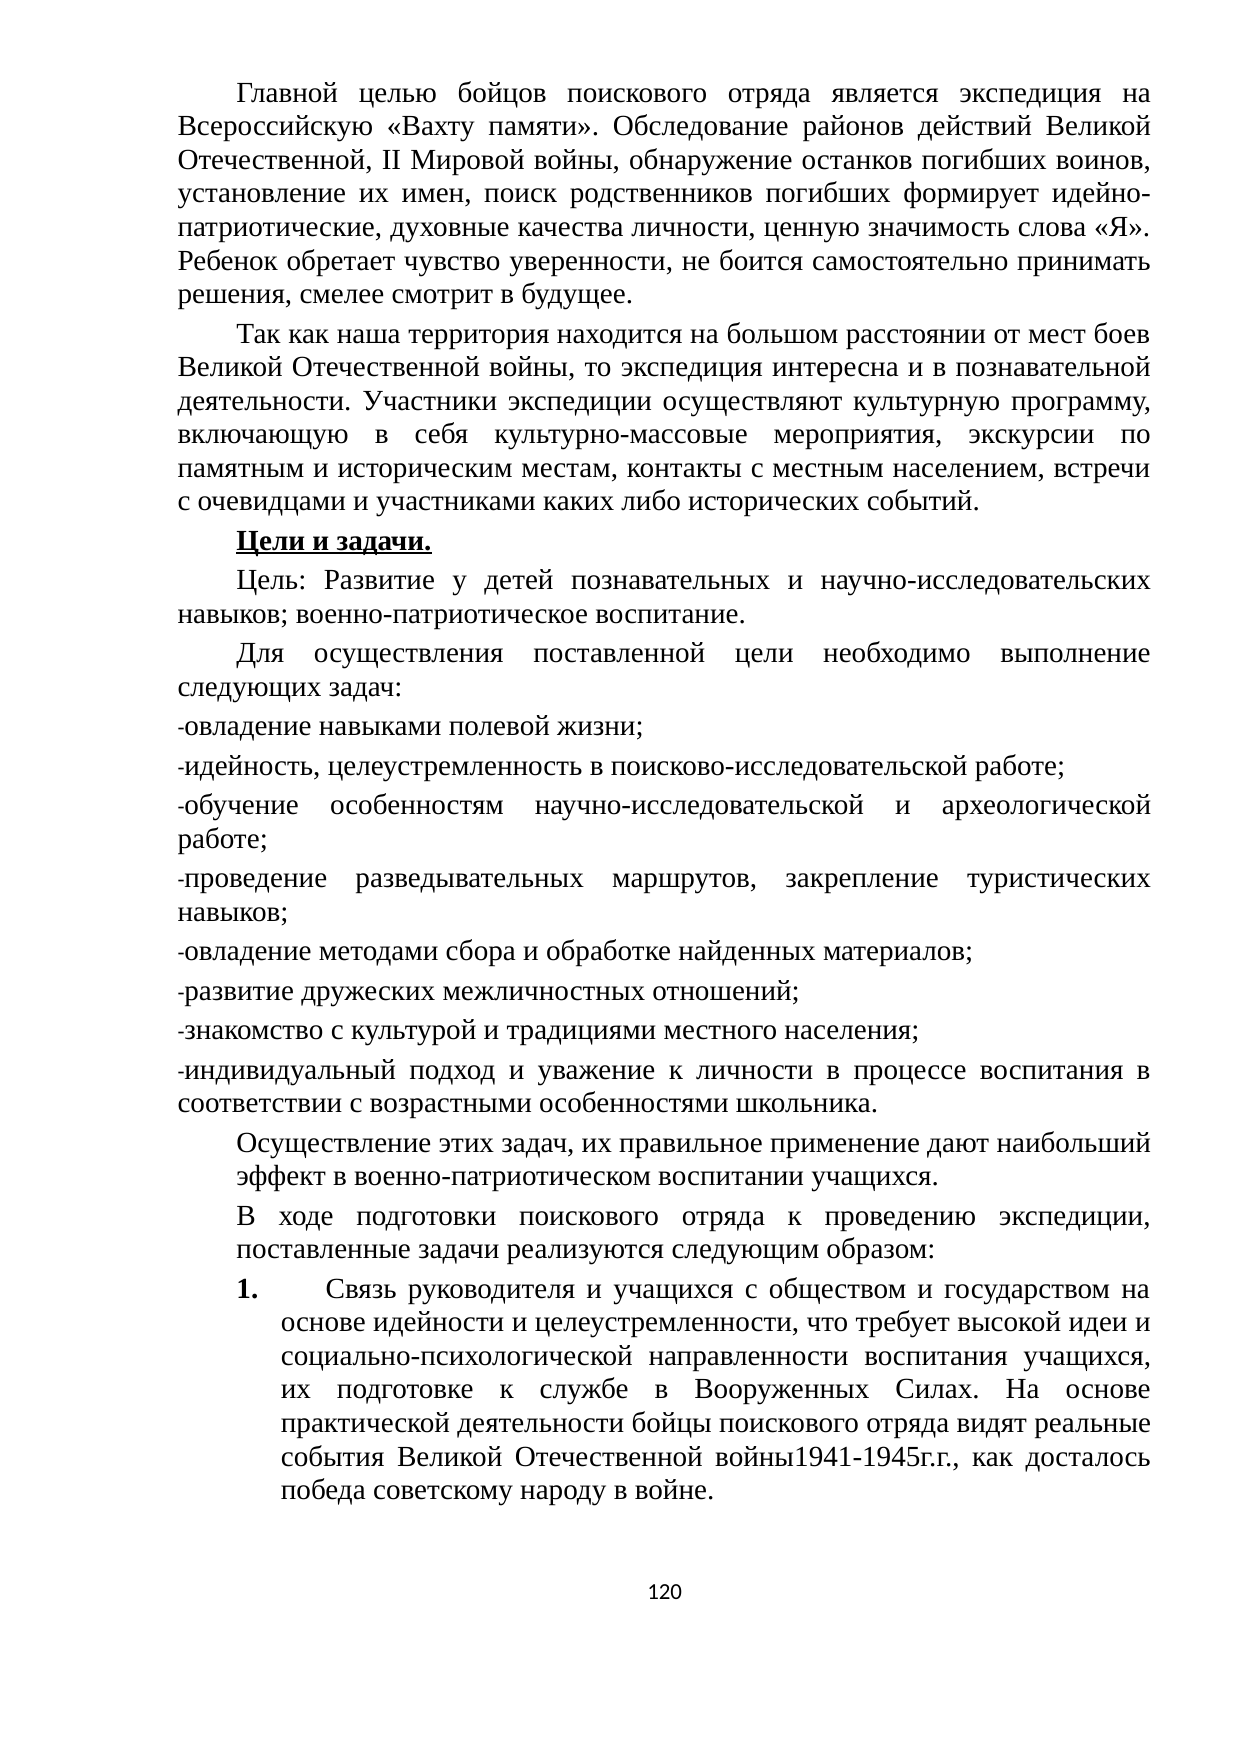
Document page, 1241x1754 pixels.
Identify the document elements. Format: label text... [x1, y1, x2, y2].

text Цели и задачи. [177, 523, 1152, 556]
list индивидуальный подход и уважение к личности в процессе воспитания в соответствии с возрастными особенностями школьника. [177, 1052, 1152, 1119]
text Главной целью бойцов поискового отряда является экспедиция на Всероссийскую «Вахту памяти». Обследование районов действий Великой Отечественной, II Мировой войны, обнаружение останков погибших воинов, установление их имен, поиск родственников погибших формирует идейно-патриотические, духовные качества личности, ценную значимость слова «Я». Ребенок обретает чувство уверенности, не боится самостоятельно принимать решения, смелее смотрит в будущее. [177, 75, 1152, 310]
list знакомство с культурой и традициями местного населения; [177, 1012, 1152, 1046]
list развитие дружеских межличностных отношений; [177, 973, 1152, 1006]
text Для осуществления поставленной цели необходимо выполнение следующих задач: [177, 635, 1152, 702]
text 1. Связь руководителя и учащихся с обществом и государством на основе идейности и целеустремленности, что требует высокой идеи и социально-психологической направленности воспитания учащихся, их подготовке к службе в Вооруженных Силах. На основе практической деятельности бойцы поискового отряда видят реальные события Великой Отечественной войны1941-1945г.г., как досталось победа советскому народу в войне. [236, 1271, 1152, 1506]
list овладение навыками полевой жизни; [177, 708, 1152, 742]
list проведение разведывательных маршрутов, закрепление туристических навыков; [177, 860, 1152, 927]
text Осуществление этих задач, их правильное применение дают наибольший эффект в военно-патриотическом воспитании учащихся. [236, 1125, 1152, 1192]
list обучение особенностям научно-исследовательской и археологической работе; [177, 787, 1152, 854]
list овладение методами сбора и обработке найденных материалов; [177, 933, 1152, 967]
text В ходе подготовки поискового отряда к проведению экспедиции, поставленные задачи реализуются следующим образом: [236, 1198, 1152, 1265]
text Цель: Развитие у детей познавательных и научно-исследовательских навыков; военно-патриотическое воспитание. [177, 562, 1152, 629]
list идейность, целеустремленность в поисково-исследовательской работе; [177, 748, 1152, 781]
text Так как наша территория находится на большом расстоянии от мест боев Великой Отечественной войны, то экспедиция интересна и в познавательной деятельности. Участники экспедиции осуществляют культурную программу, включающую в себя культурно-массовые мероприятия, экскурсии по памятным и историческим местам, контакты с местным населением, встречи с очевидцами и участниками каких либо исторических событий. [177, 316, 1152, 517]
